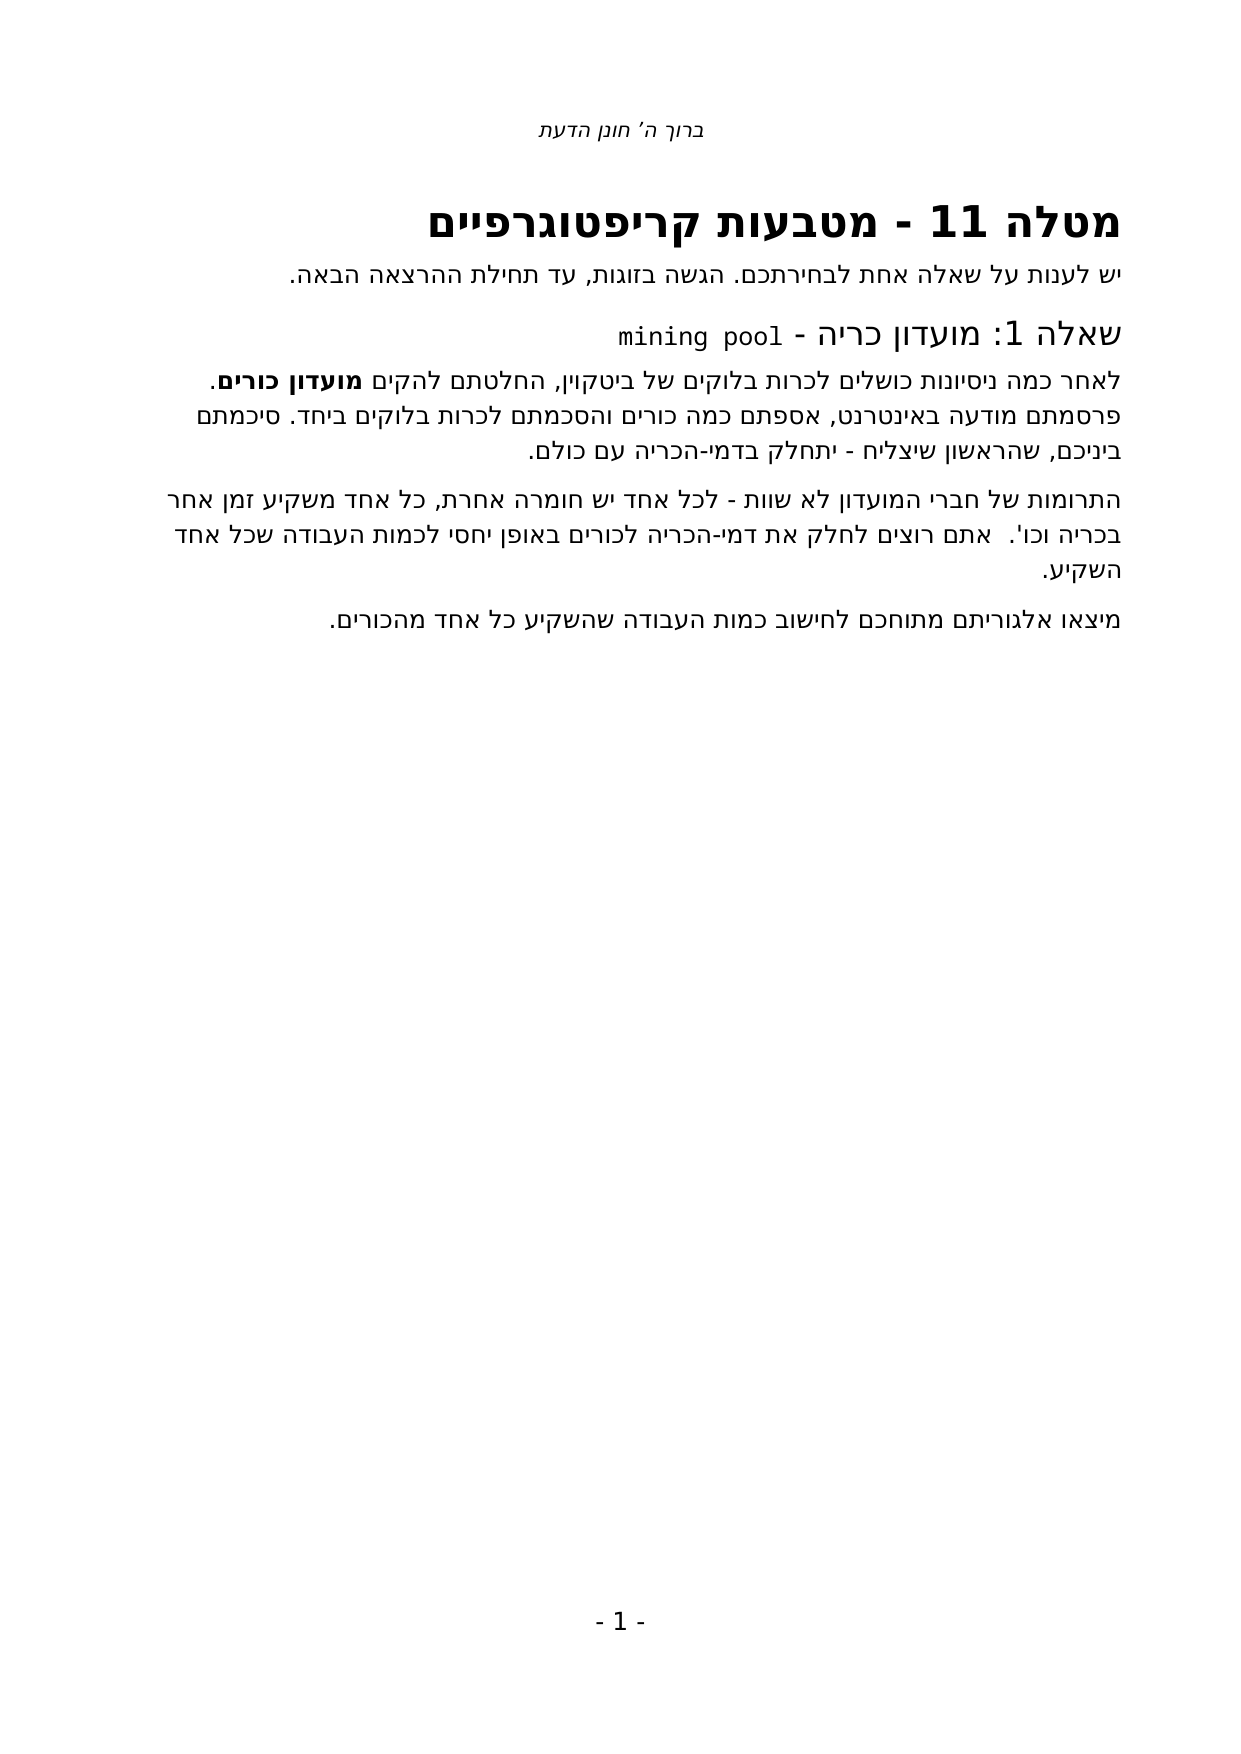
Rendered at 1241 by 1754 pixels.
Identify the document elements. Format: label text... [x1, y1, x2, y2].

text מיצאו אלגוריתם מתוחכם לחישוב כמות העבודה שהשקיע כל אחד מהכורים. [118, 605, 1122, 634]
text התרומות של חברי המועדון לא שוות - לכל אחד יש חומרה אחרת, כל אחד משקיע זמן אחר בכריה וכו'. אתם רוצים לחלק את דמי-הכריה לכורים באופן יחסי לכמות העבודה שכל אחד השקיע. [118, 485, 1122, 584]
subtitle שאלה 1: מועדון כריה - mining pool [118, 314, 1122, 353]
text יש לענות על שאלה אחת לבחירתכם. הגשה בזוגות, עד תחילת ההרצאה הבאה. [118, 260, 1122, 289]
text לאחר כמה ניסיונות כושלים לכרות בלוקים של ביטקוין, החלטתם להקים מועדון כורים. פרסמתם מודעה באינטרנט, אספתם כמה כורים והסכמתם לכרות בלוקים ביחד. סיכמתם ביניכם, שהראשון שיצליח - יתחלק בדמי-הכריה עם כולם. [118, 366, 1122, 465]
subtitle מטלה 11 - מטבעות קריפטוגרפיים [118, 197, 1122, 248]
